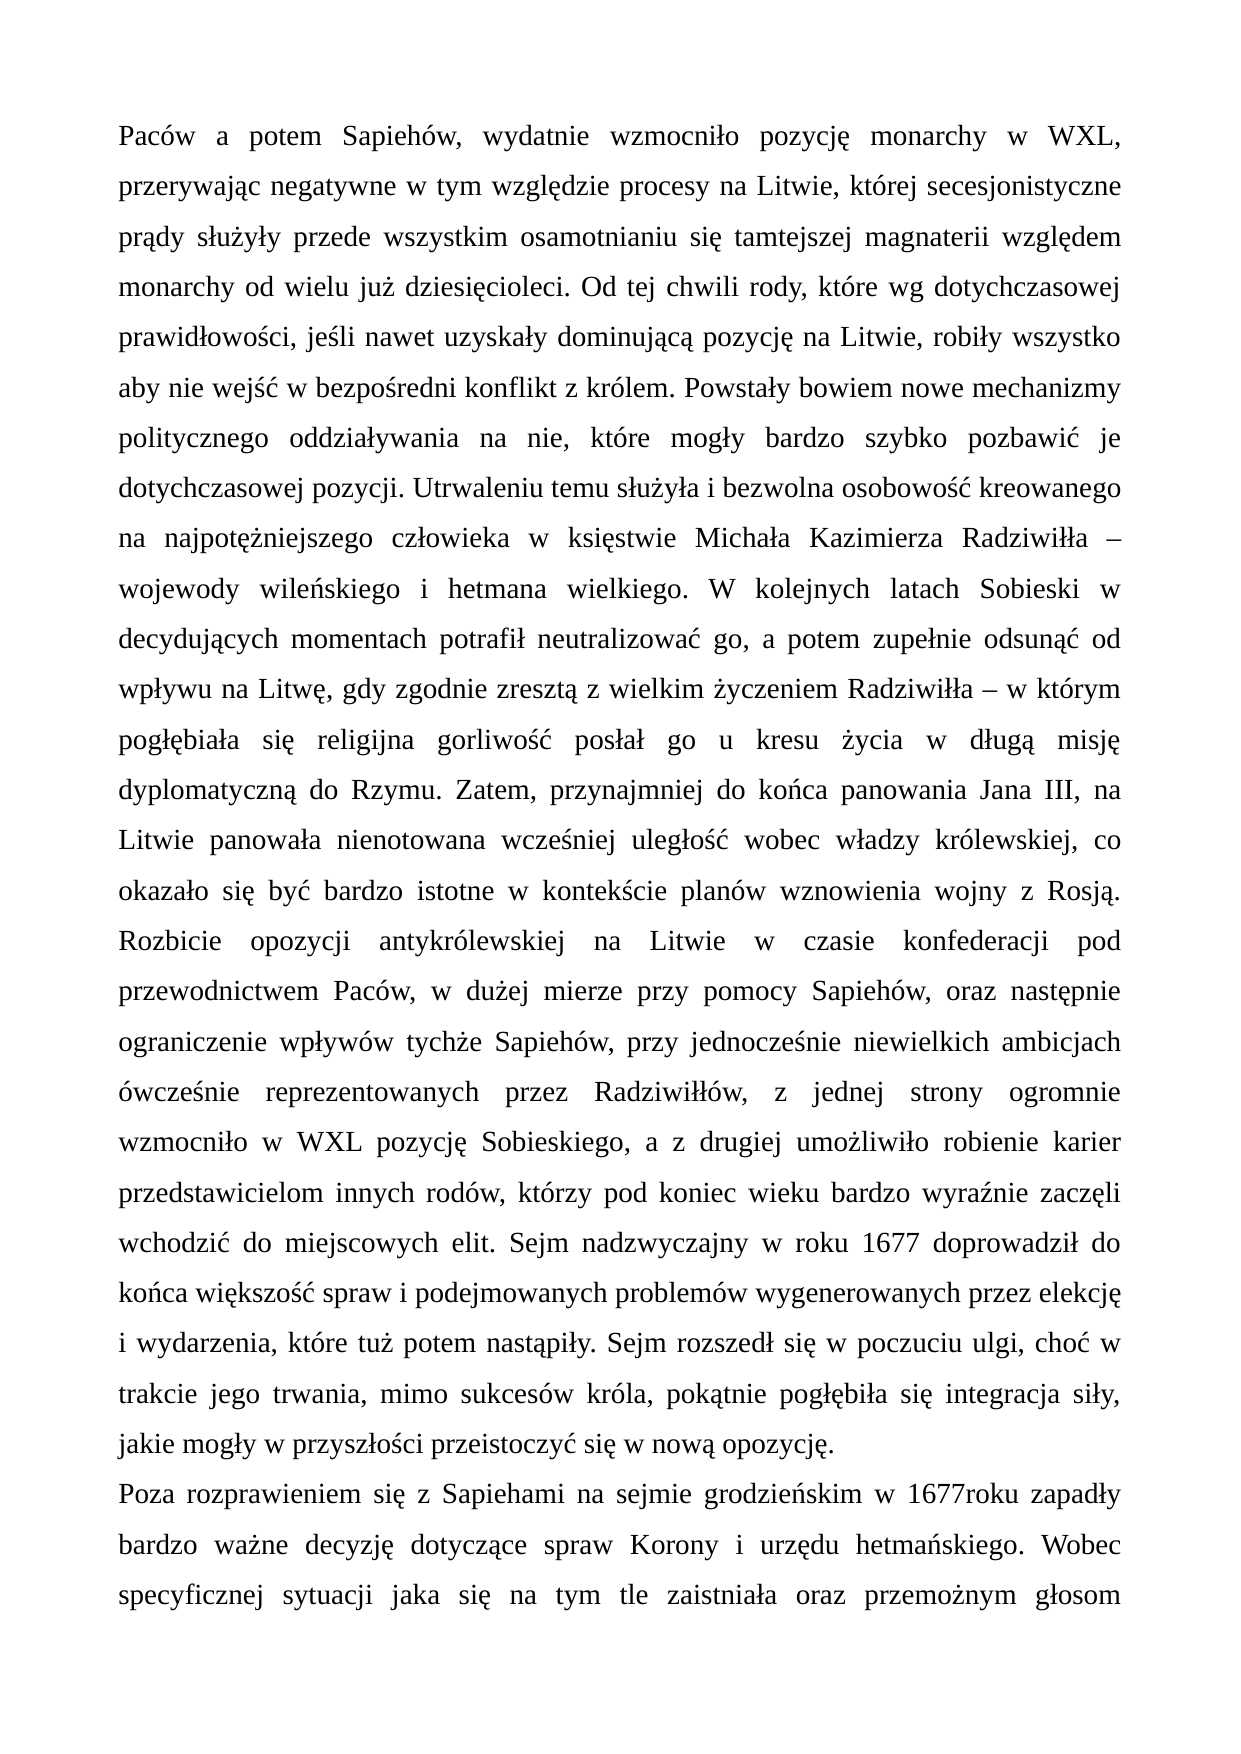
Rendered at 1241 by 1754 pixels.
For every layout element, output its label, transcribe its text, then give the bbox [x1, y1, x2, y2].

text Poza rozprawieniem się z Sapiehami na sejmie grodzieńskim w 1677roku zapadły bardzo ważne decyzję dotyczące spraw Korony i urzędu hetmańskiego. Wobec specyficznej sytuacji jaka się na tym tle zaistniała oraz przemożnym głosom [118, 1477, 1122, 1611]
text Paców a potem Sapiehów, wydatnie wzmocniło pozycję monarchy w WXL, przerywając negatywne w tym względzie procesy na Litwie, której secesjonistyczne prądy służyły przede wszystkim osamotnianiu się tamtejszej magnaterii względem monarchy od wielu już dziesięcioleci. Od tej chwili rody, które wg dotychczasowej prawidłowości, jeśli nawet uzyskały dominującą pozycję na Litwie, robiły wszystko aby nie wejść w bezpośredni konflikt z królem. Powstały bowiem nowe mechanizmy politycznego oddziaływania na nie, które mogły bardzo szybko pozbawić je dotychczasowej pozycji. Utrwaleniu temu służyła i bezwolna osobowość kreowanego na najpotężniejszego człowieka w księstwie Michała Kazimierza Radziwiłła – wojewody wileńskiego i hetmana wielkiego. W kolejnych latach Sobieski w decydujących momentach potrafił neutralizować go, a potem zupełnie odsunąć od wpływu na Litwę, gdy zgodnie zresztą z wielkim życzeniem Radziwiłła – w którym pogłębiała się religijna gorliwość posłał go u kresu życia w długą misję dyplomatyczną do Rzymu. Zatem, przynajmniej do końca panowania Jana III, na Litwie panowała nienotowana wcześniej uległość wobec władzy królewskiej, co okazało się być bardzo istotne w kontekście planów wznowienia wojny z Rosją. Rozbicie opozycji antykrólewskiej na Litwie w czasie konfederacji pod przewodnictwem Paców, w dużej mierze przy pomocy Sapiehów, oraz następnie ograniczenie wpływów tychże Sapiehów, przy jednocześnie niewielkich ambicjach ówcześnie reprezentowanych przez Radziwiłłów, z jednej strony ogromnie wzmocniło w WXL pozycję Sobieskiego, a z drugiej umożliwiło robienie karier przedstawicielom innych rodów, którzy pod koniec wieku bardzo wyraźnie zaczęli wchodzić do miejscowych elit. Sejm nadzwyczajny w roku 1677 doprowadził do końca większość spraw i podejmowanych problemów wygenerowanych przez elekcję i wydarzenia, które tuż potem nastąpiły. Sejm rozszedł się w poczuciu ulgi, choć w trakcie jego trwania, mimo sukcesów króla, pokątnie pogłębiła się integracja siły, jakie mogły w przyszłości przeistoczyć się w nową opozycję. [118, 118, 1122, 1460]
